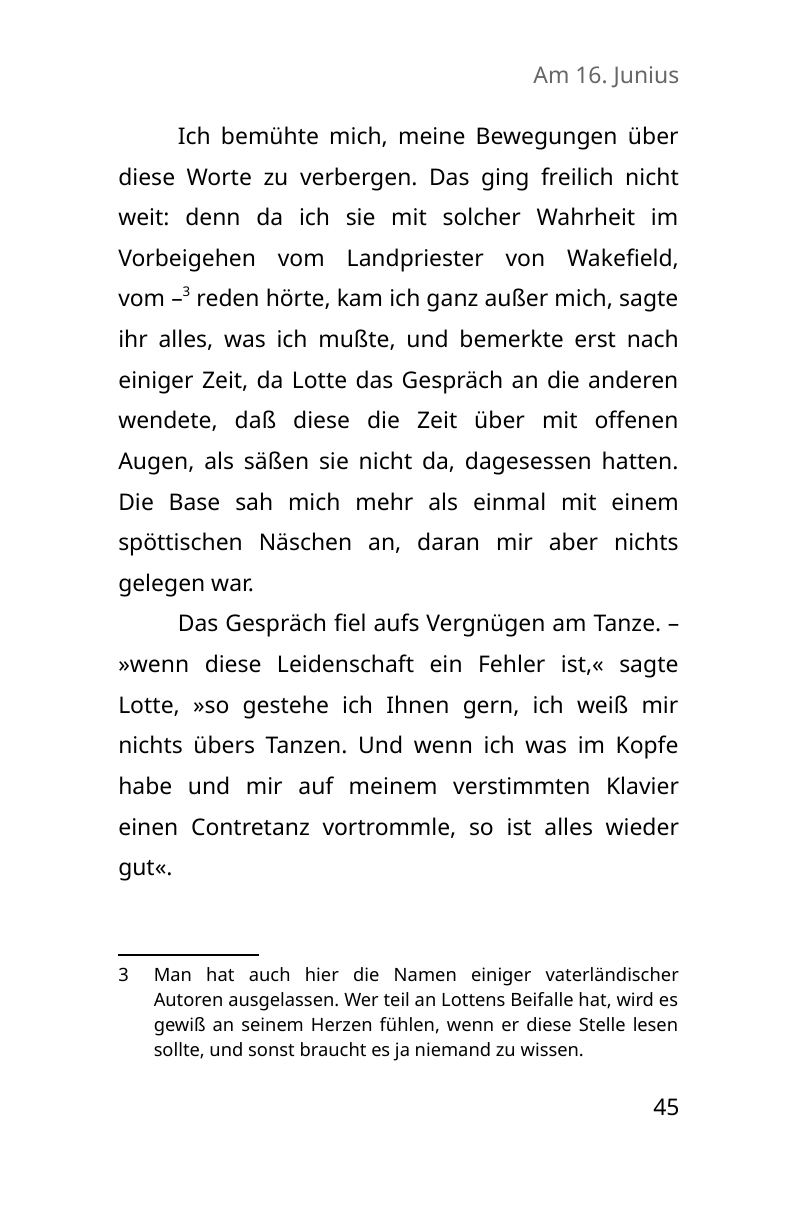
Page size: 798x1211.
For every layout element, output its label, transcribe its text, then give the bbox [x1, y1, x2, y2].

text Man hat auch hier die Namen einiger vaterländischer Autoren ausgelassen. Wer teil an Lottens Beifalle hat, wird es gewiß an seinem Herzen fühlen, wenn er diese Stelle lesen sollte, und sonst braucht es ja niemand zu wissen. [118, 961, 679, 1061]
text Das Gespräch fiel aufs Vergnügen am Tanze. – »wenn diese Leidenschaft ein Fehler ist,« sagte Lotte, »so gestehe ich Ihnen gern, ich weiß mir nichts übers Tanzen. Und wenn ich was im Kopfe habe und mir auf meinem verstimmten Klavier einen Contretanz vortrommle, so ist alles wieder gut«. [118, 607, 679, 882]
text Ich bemühte mich, meine Bewegungen über diese Worte zu verbergen. Das ging freilich nicht weit: denn da ich sie mit solcher Wahrheit im Vorbeigehen vom Landpriester von Wakefield, vom – reden hörte, kam ich ganz außer mich, sagte ihr alles, was ich mußte, und bemerkte erst nach einiger Zeit, da Lotte das Gespräch an die anderen wendete, daß diese die Zeit über mit offenen Augen, als säßen sie nicht da, dagesessen hatten. Die Base sah mich mehr als einmal mit einem spöttischen Näschen an, daran mir aber nichts gelegen war. [118, 120, 679, 598]
